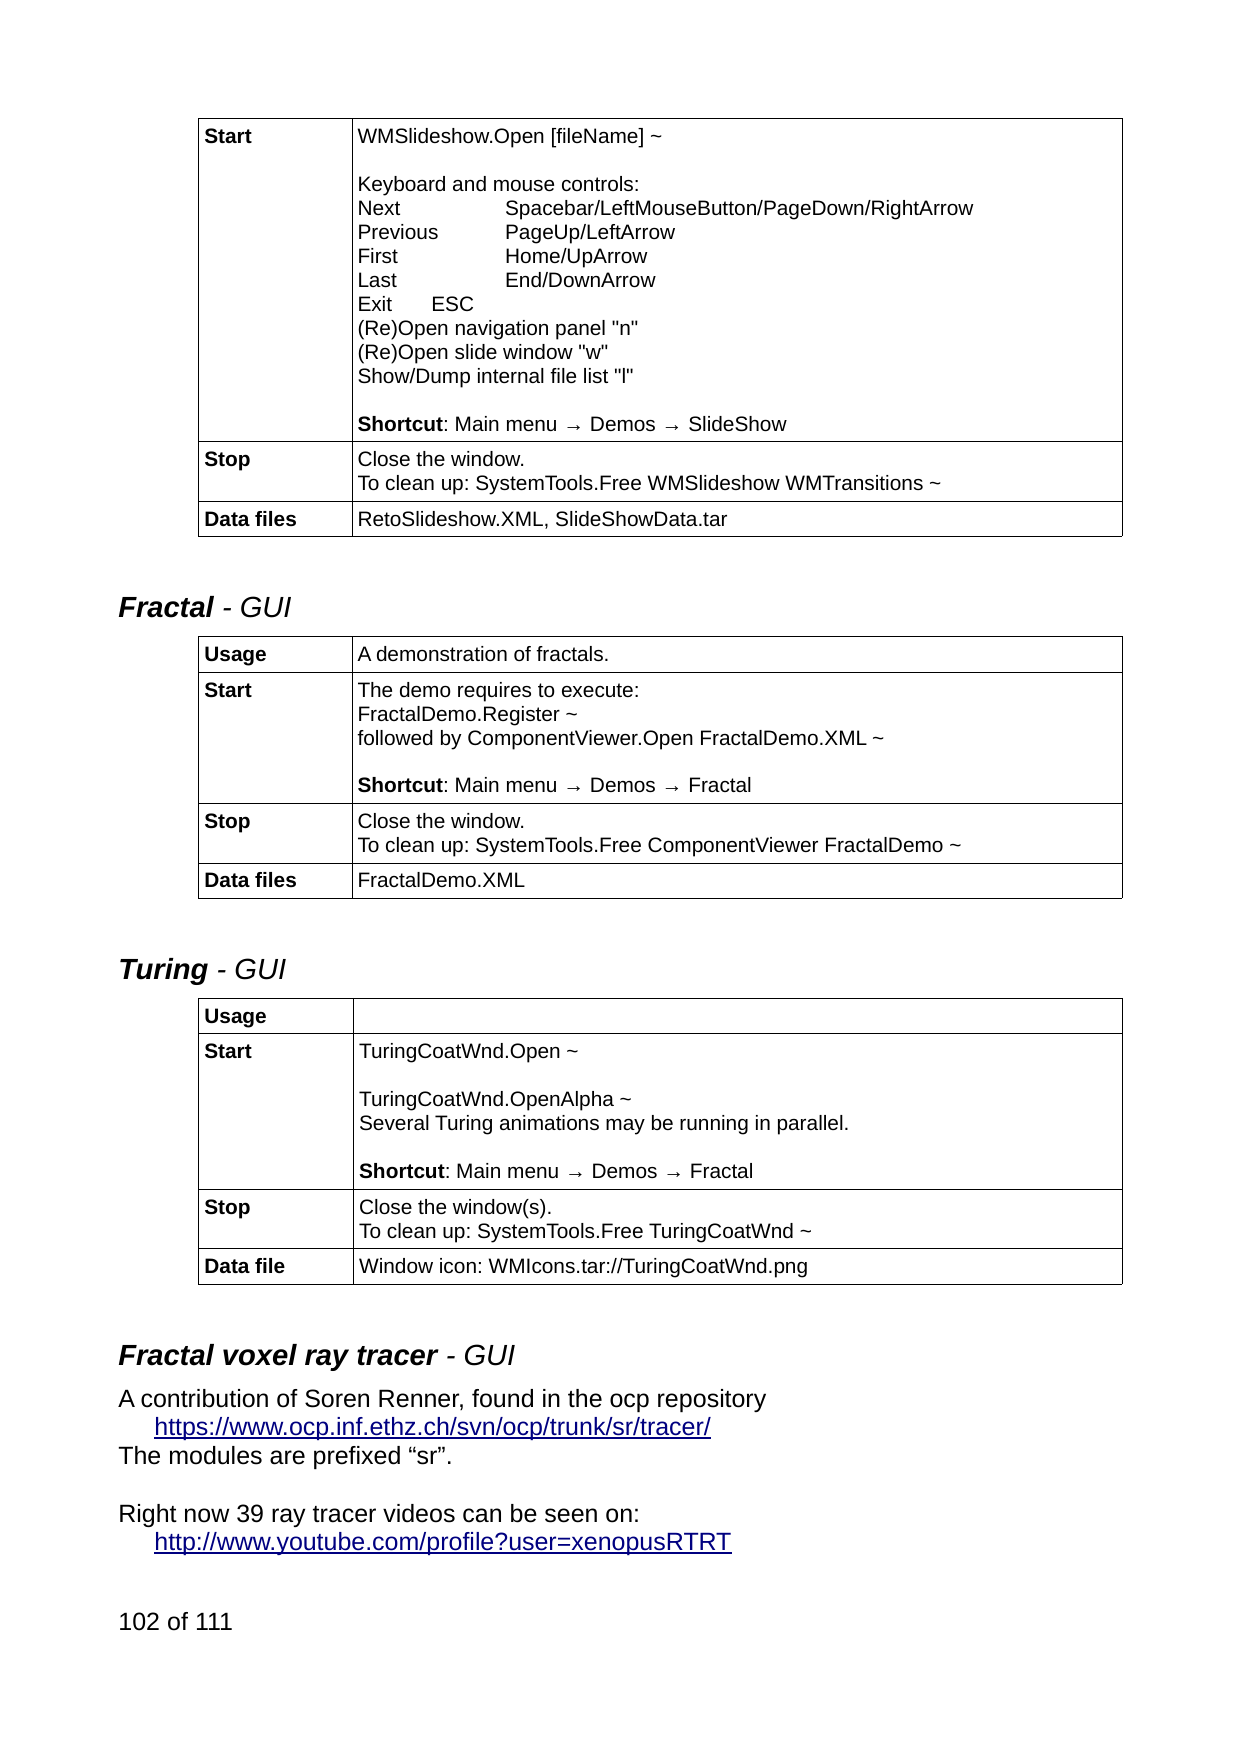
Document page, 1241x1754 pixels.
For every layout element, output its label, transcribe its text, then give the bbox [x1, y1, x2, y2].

table_cell Close the window(s). To clean up: SystemTools.Free TuringCoatWnd ~ [354, 1190, 1122, 1248]
table_header A demonstration of fractals. [353, 637, 1122, 672]
text https://www.ocp.inf.ethz.ch/svn/ocp/trunk/sr/tracer/ [118, 1412, 1122, 1441]
text A contribution of Soren Renner, found in the ocp repository [118, 1383, 1122, 1412]
subtitle Turing - GUI [118, 952, 1122, 985]
table_cell The demo requires to execute: FractalDemo.Register ~ followed by ComponentViewer.Open FractalDemo.XML ~ Shortcut: Main menu → Demos → Fractal [353, 673, 1122, 803]
table_header Usage [199, 999, 353, 1033]
table_header [354, 999, 1122, 1033]
table_cell Data files [199, 864, 352, 898]
table_cell TuringCoatWnd.Open ~ TuringCoatWnd.OpenAlpha ~ Several Turing animations may be running in parallel. Shortcut: Main menu → Demos → Fractal [354, 1034, 1122, 1189]
table_cell Close the window. To clean up: SystemTools.Free WMSlideshow WMTransitions ~ [353, 442, 1122, 501]
table_cell RetoSlideshow.XML, SlideShowData.tar [353, 502, 1122, 536]
table_cell FractalDemo.XML [353, 864, 1122, 898]
table_cell Stop [199, 1190, 353, 1248]
table_header Usage [199, 637, 352, 672]
table_cell Data files [199, 502, 352, 536]
text Right now 39 ray tracer videos can be seen on: [118, 1498, 1122, 1527]
table_cell WMSlideshow.Open [fileName] ~ Keyboard and mouse controls: Next Spacebar/LeftMouseButton/PageDown/RightArrow Previous PageUp/LeftArrow First Home/UpArrow Last End/DownArrow Exit ESC (Re)Open navigation panel "n" (Re)Open slide window "w" Show/Dump internal file list "l" Shortcut: Main menu → Demos → SlideShow [353, 119, 1122, 441]
table_cell Window icon: WMIcons.tar://TuringCoatWnd.png [354, 1249, 1122, 1284]
text The modules are prefixed “sr”. [118, 1441, 1122, 1470]
subtitle Fractal - GUI [118, 590, 1122, 623]
table_cell Data file [199, 1249, 353, 1284]
table_cell Start [199, 1034, 353, 1189]
table_cell Start [199, 673, 352, 803]
table_cell Stop [199, 804, 352, 862]
table_cell Close the window. To clean up: SystemTools.Free ComponentViewer FractalDemo ~ [353, 804, 1122, 862]
table_cell Stop [199, 442, 352, 501]
subtitle Fractal voxel ray tracer - GUI [118, 1337, 1122, 1371]
text http://www.youtube.com/profile?user=xenopusRTRT [118, 1527, 1122, 1556]
table_cell Start [199, 119, 352, 441]
